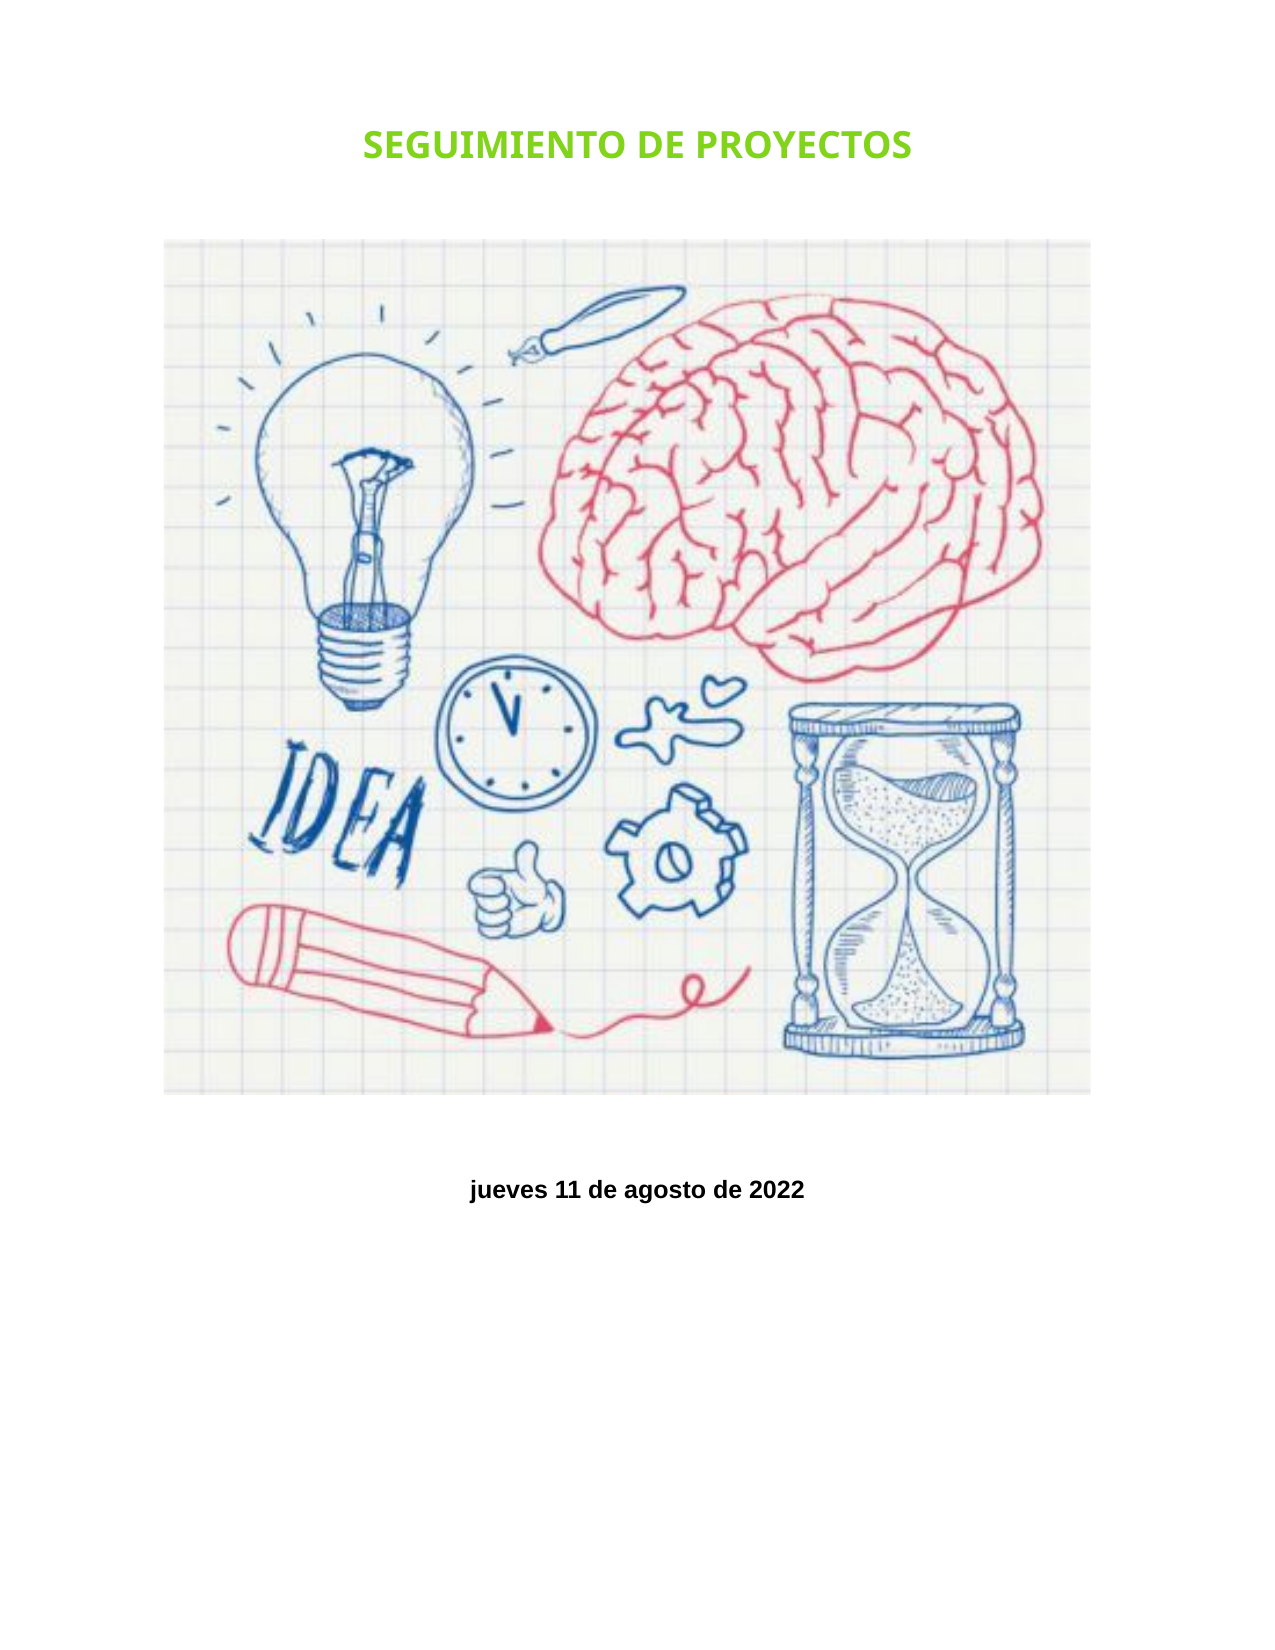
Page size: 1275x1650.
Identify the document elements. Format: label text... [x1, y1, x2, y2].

text jueves 11 de agosto de 2022 [118, 1175, 1157, 1204]
text SEGUIMIENTO DE PROYECTOS [118, 118, 1157, 169]
picture [163, 239, 1091, 1095]
